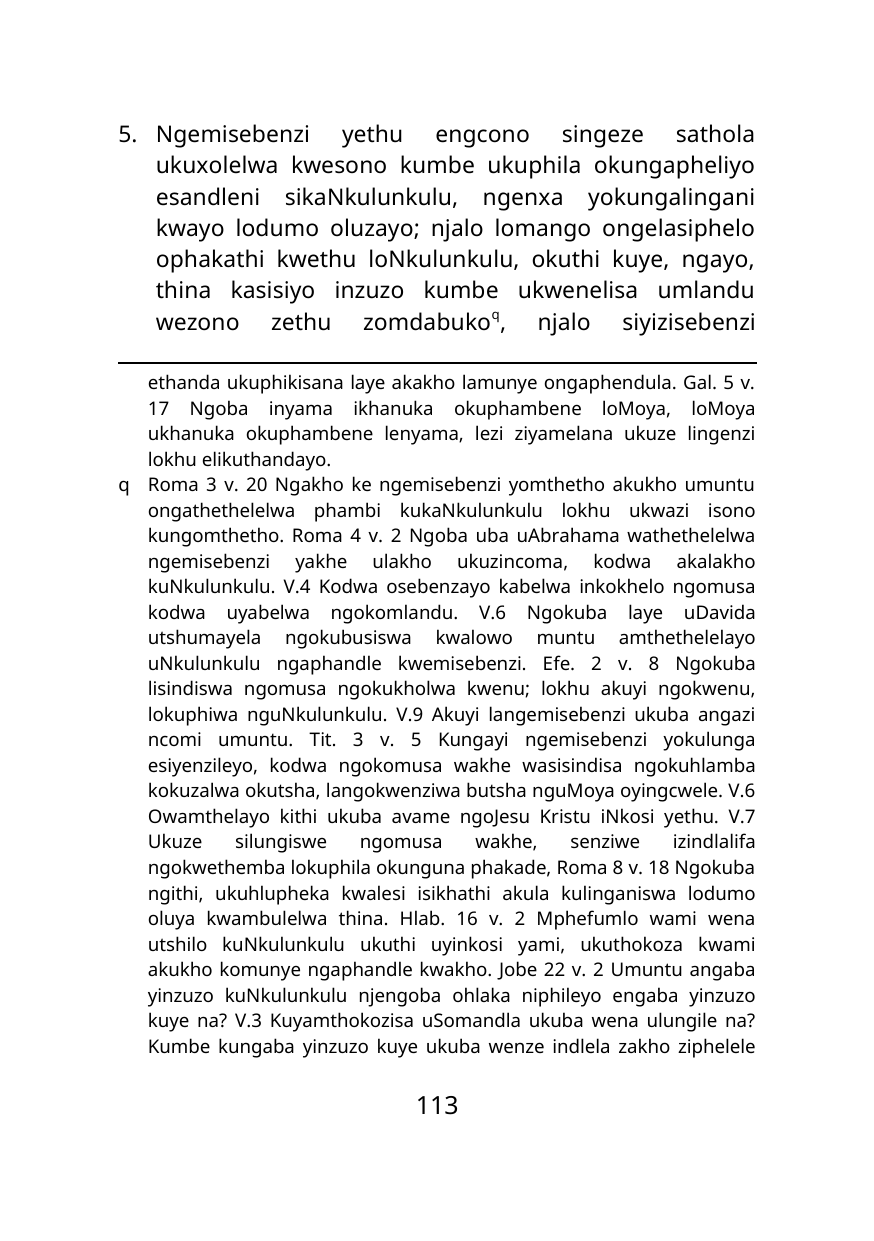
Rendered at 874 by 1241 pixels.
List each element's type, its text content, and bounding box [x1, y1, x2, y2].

list ethanda ukuphikisana laye akakho lamunye ongaphendula. Gal. 5 v. 17 Ngoba inyama ikhanuka okuphambene loMoya, loMoya ukhanuka okuphambene lenyama, lezi ziyamelana ukuze lingenzi lokhu elikuthandayo. [118, 369, 756, 472]
list Ngemisebenzi yethu engcono singeze sathola ukuxolelwa kwesono kumbe ukuphila okungapheliyo esandleni sikaNkulunkulu, ngenxa yokungalingani kwayo lodumo oluzayo; njalo lomango ongelasiphelo ophakathi kwethu loNkulunkulu, okuthi kuye, ngayo, thina kasisiyo inzuzo kumbe ukwenelisa umlandu wezono zethu zomdabuko, njalo siyizisebenzi [118, 118, 756, 337]
list Roma 3 v. 20 Ngakho ke ngemisebenzi yomthetho akukho umuntu ongathethelelwa phambi kukaNkulunkulu lokhu ukwazi isono kungomthetho. Roma 4 v. 2 Ngoba uba uAbrahama wathethelelwa ngemisebenzi yakhe ulakho ukuzincoma, kodwa akalakho kuNkulunkulu. V.4 Kodwa osebenzayo kabelwa inkokhelo ngomusa kodwa uyabelwa ngokomlandu. V.6 Ngokuba laye uDavida utshumayela ngokubusiswa kwalowo muntu amthethelelayo uNkulunkulu ngaphandle kwemisebenzi. Efe. 2 v. 8 Ngokuba lisindiswa ngomusa ngokukholwa kwenu; lokhu akuyi ngokwenu, lokuphiwa nguNkulunkulu. V.9 Akuyi langemisebenzi ukuba angazi ncomi umuntu. Tit. 3 v. 5 Kungayi ngemisebenzi yokulunga esiyenzileyo, kodwa ngokomusa wakhe wasisindisa ngokuhlamba kokuzalwa okutsha, langokwenziwa butsha nguMoya oyingcwele. V.6 Owamthelayo kithi ukuba avame ngoJesu Kristu iNkosi yethu. V.7 Ukuze silungiswe ngomusa wakhe, senziwe izindlalifa ngokwethemba lokuphila okunguna phakade, Roma 8 v. 18 Ngokuba ngithi, ukuhlupheka kwalesi isikhathi akula kulinganiswa lodumo oluya kwambulelwa thina. Hlab. 16 v. 2 Mphefumlo wami wena utshilo kuNkulunkulu ukuthi uyinkosi yami, ukuthokoza kwami akukho komunye ngaphandle kwakho. Jobe 22 v. 2 Umuntu angaba yinzuzo kuNkulunkulu njengoba ohlaka niphileyo engaba yinzuzo kuye na? V.3 Kuyamthokozisa uSomandla ukuba wena ulungile na? Kumbe kungaba yinzuzo kuye ukuba wenze indlela zakho ziphelele [118, 472, 756, 1058]
